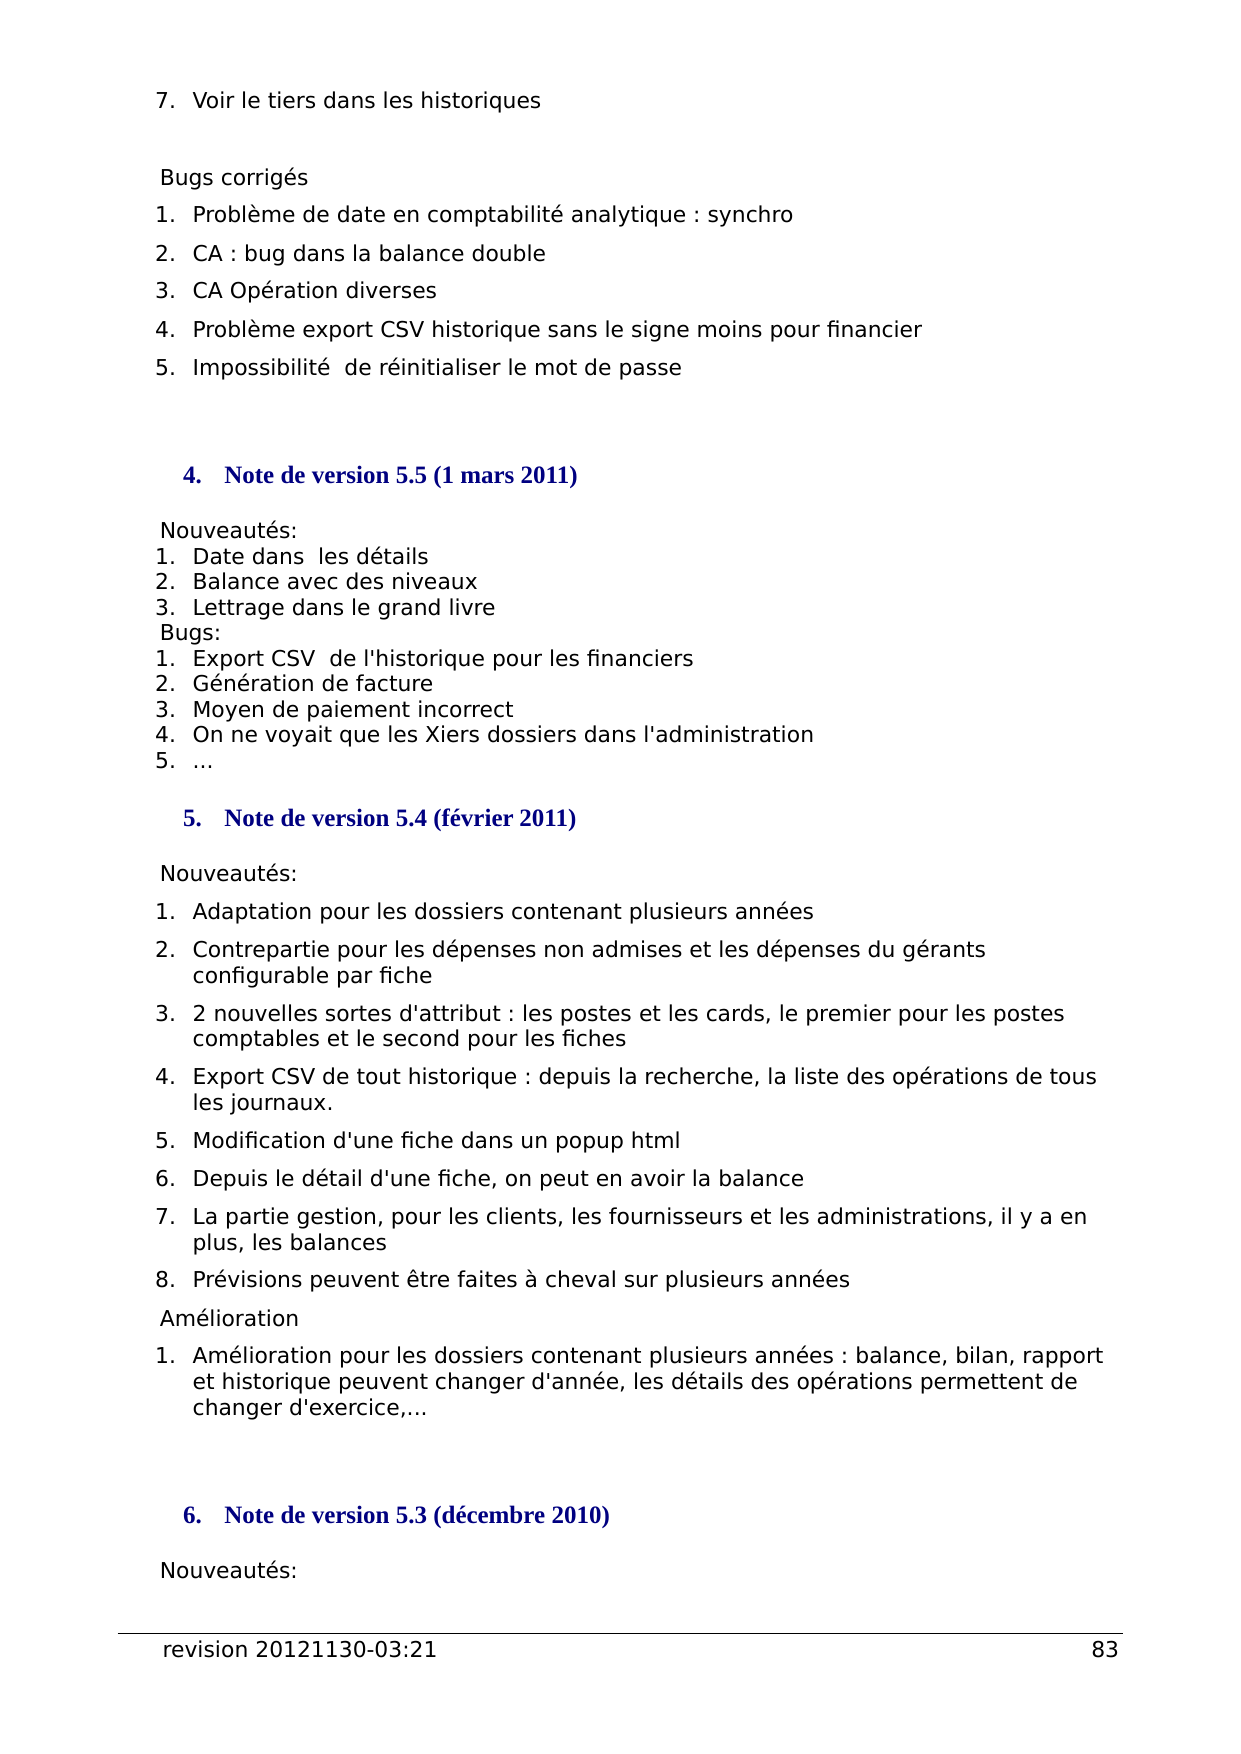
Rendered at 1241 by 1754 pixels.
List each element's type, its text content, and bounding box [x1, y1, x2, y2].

list Moyen de paiement incorrect [155, 697, 1123, 723]
subtitle Note de version 5.5 (1 mars 2011) [177, 460, 1123, 489]
list Balance avec des niveaux [155, 569, 1123, 595]
list Prévisions peuvent être faites à cheval sur plusieurs années [155, 1268, 1123, 1293]
list Contrepartie pour les dépenses non admises et les dépenses du gérants configurable par fiche [155, 937, 1123, 988]
list Depuis le détail d'une fiche, on peut en avoir la balance [155, 1166, 1123, 1192]
text Nouveautés: [159, 861, 1123, 887]
list Export CSV de tout historique : depuis la recherche, la liste des opérations de tous les journaux. [155, 1064, 1123, 1116]
text Bugs corrigés [159, 164, 1123, 190]
list Problème de date en comptabilité analytique : synchro [155, 203, 1123, 228]
list ... [155, 748, 1123, 774]
list Modification d'une fiche dans un popup html [155, 1128, 1123, 1153]
list Export CSV de l'historique pour les financiers [155, 646, 1123, 672]
list CA : bug dans la balance double [155, 241, 1123, 266]
text Nouveautés: [159, 518, 1123, 544]
list Voir le tiers dans les historiques [155, 88, 1123, 114]
list Date dans les détails [155, 544, 1123, 569]
text Bugs: [159, 621, 1123, 646]
subtitle Note de version 5.4 (février 2011) [177, 803, 1123, 832]
list La partie gestion, pour les clients, les fournisseurs et les administrations, il y a en plus, les balances [155, 1204, 1123, 1255]
list Amélioration pour les dossiers contenant plusieurs années : balance, bilan, rapport et historique peuvent changer d'année, les détails des opérations permettent de changer d'exercice,... [155, 1344, 1123, 1420]
text Amélioration [159, 1306, 1123, 1331]
text Nouveautés: [159, 1558, 1123, 1584]
subtitle Note de version 5.3 (décembre 2010) [177, 1500, 1123, 1529]
list Impossibilité de réinitialiser le mot de passe [155, 355, 1123, 380]
list CA Opération diverses [155, 279, 1123, 304]
list Génération de facture [155, 672, 1123, 697]
list On ne voyait que les Xiers dossiers dans l'administration [155, 723, 1123, 748]
list Adaptation pour les dossiers contenant plusieurs années [155, 899, 1123, 925]
list Lettrage dans le grand livre [155, 595, 1123, 621]
list Problème export CSV historique sans le signe moins pour financier [155, 317, 1123, 342]
list 2 nouvelles sortes d'attribut : les postes et les cards, le premier pour les postes comptables et le second pour les fiches [155, 1001, 1123, 1052]
